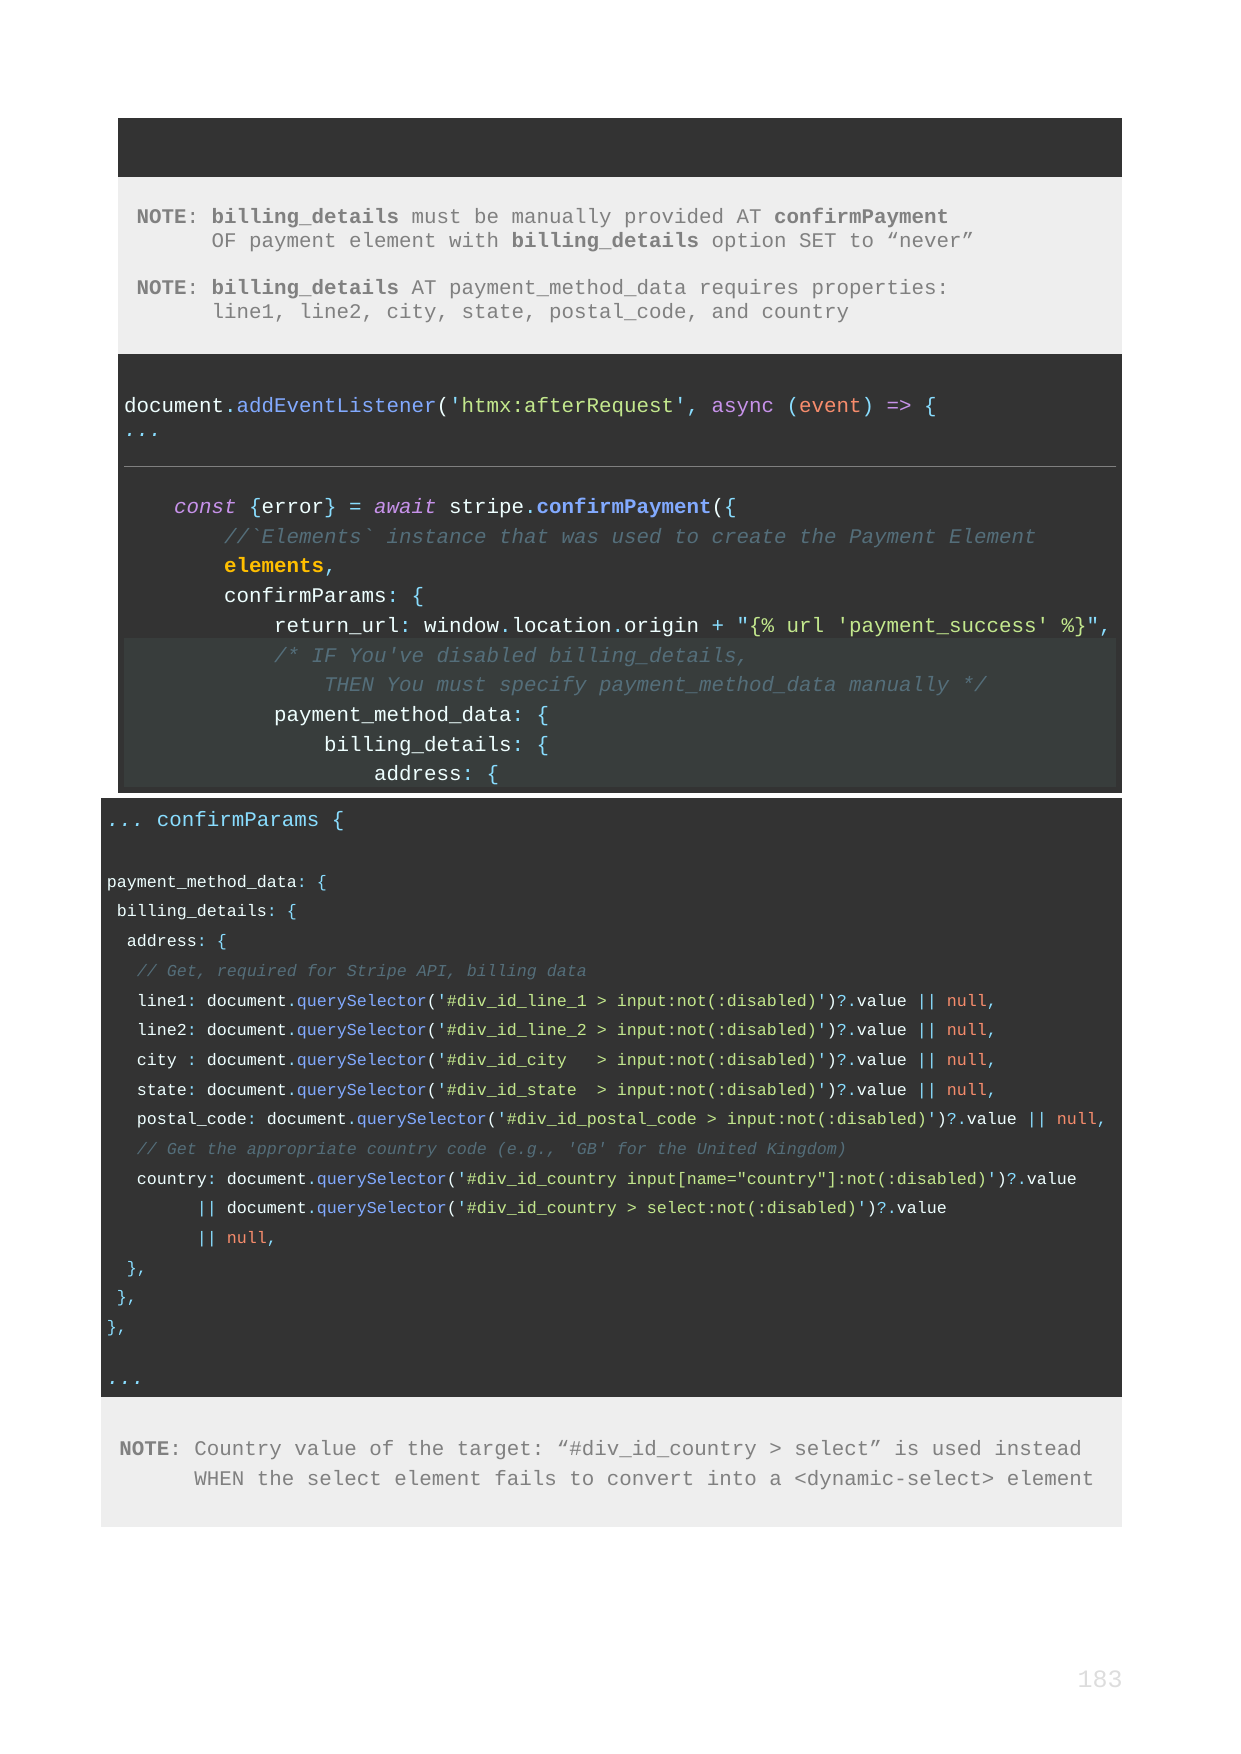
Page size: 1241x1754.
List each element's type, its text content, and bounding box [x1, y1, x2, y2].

table_header ... confirmParams { payment_method_data: { billing_details: { address: { // Get, required for Stripe API, billing data line1: document.querySelector('#div_id_line_1 > input:not(:disabled)')?.value || null, line2: document.querySelector('#div_id_line_2 > input:not(:disabled)')?.value || null, city : document.querySelector('#div_id_city > input:not(:disabled)')?.value || null, state: document.querySelector('#div_id_state > input:not(:disabled)')?.value || null, postal_code: document.querySelector('#div_id_postal_code > input:not(:disabled)')?.value || null, // Get the appropriate country code (e.g., 'GB' for the United Kingdom) country: document.querySelector('#div_id_country input[name="country"]:not(:disabled)')?.value || document.querySelector('#div_id_country > select:not(:disabled)')?.value || null, }, }, }, ... [101, 798, 1122, 1397]
table_cell NOTE: billing_details must be manually provided AT confirmPayment OF payment element with billing_details option SET to “never” NOTE: billing_details AT payment_method_data requires properties: line1, line2, city, state, postal_code, and country [118, 177, 1122, 354]
table_cell NOTE: Country value of the target: “#div_id_country > select” is used instead WHEN the select element fails to convert into a <dynamic-select> element [101, 1397, 1122, 1527]
table_cell [118, 118, 1122, 177]
table_cell document.addEventListener('htmx:afterRequest', async (event) => { ... const {error} = await stripe.confirmPayment({ //`Elements` instance that was used to create the Payment Element elements, confirmParams: { return_url: window.location.origin + "{% url 'payment_success' %}", /* IF You've disabled billing_details, THEN You must specify payment_method_data manually */ payment_method_data: { billing_details: { address: { [118, 354, 1122, 793]
